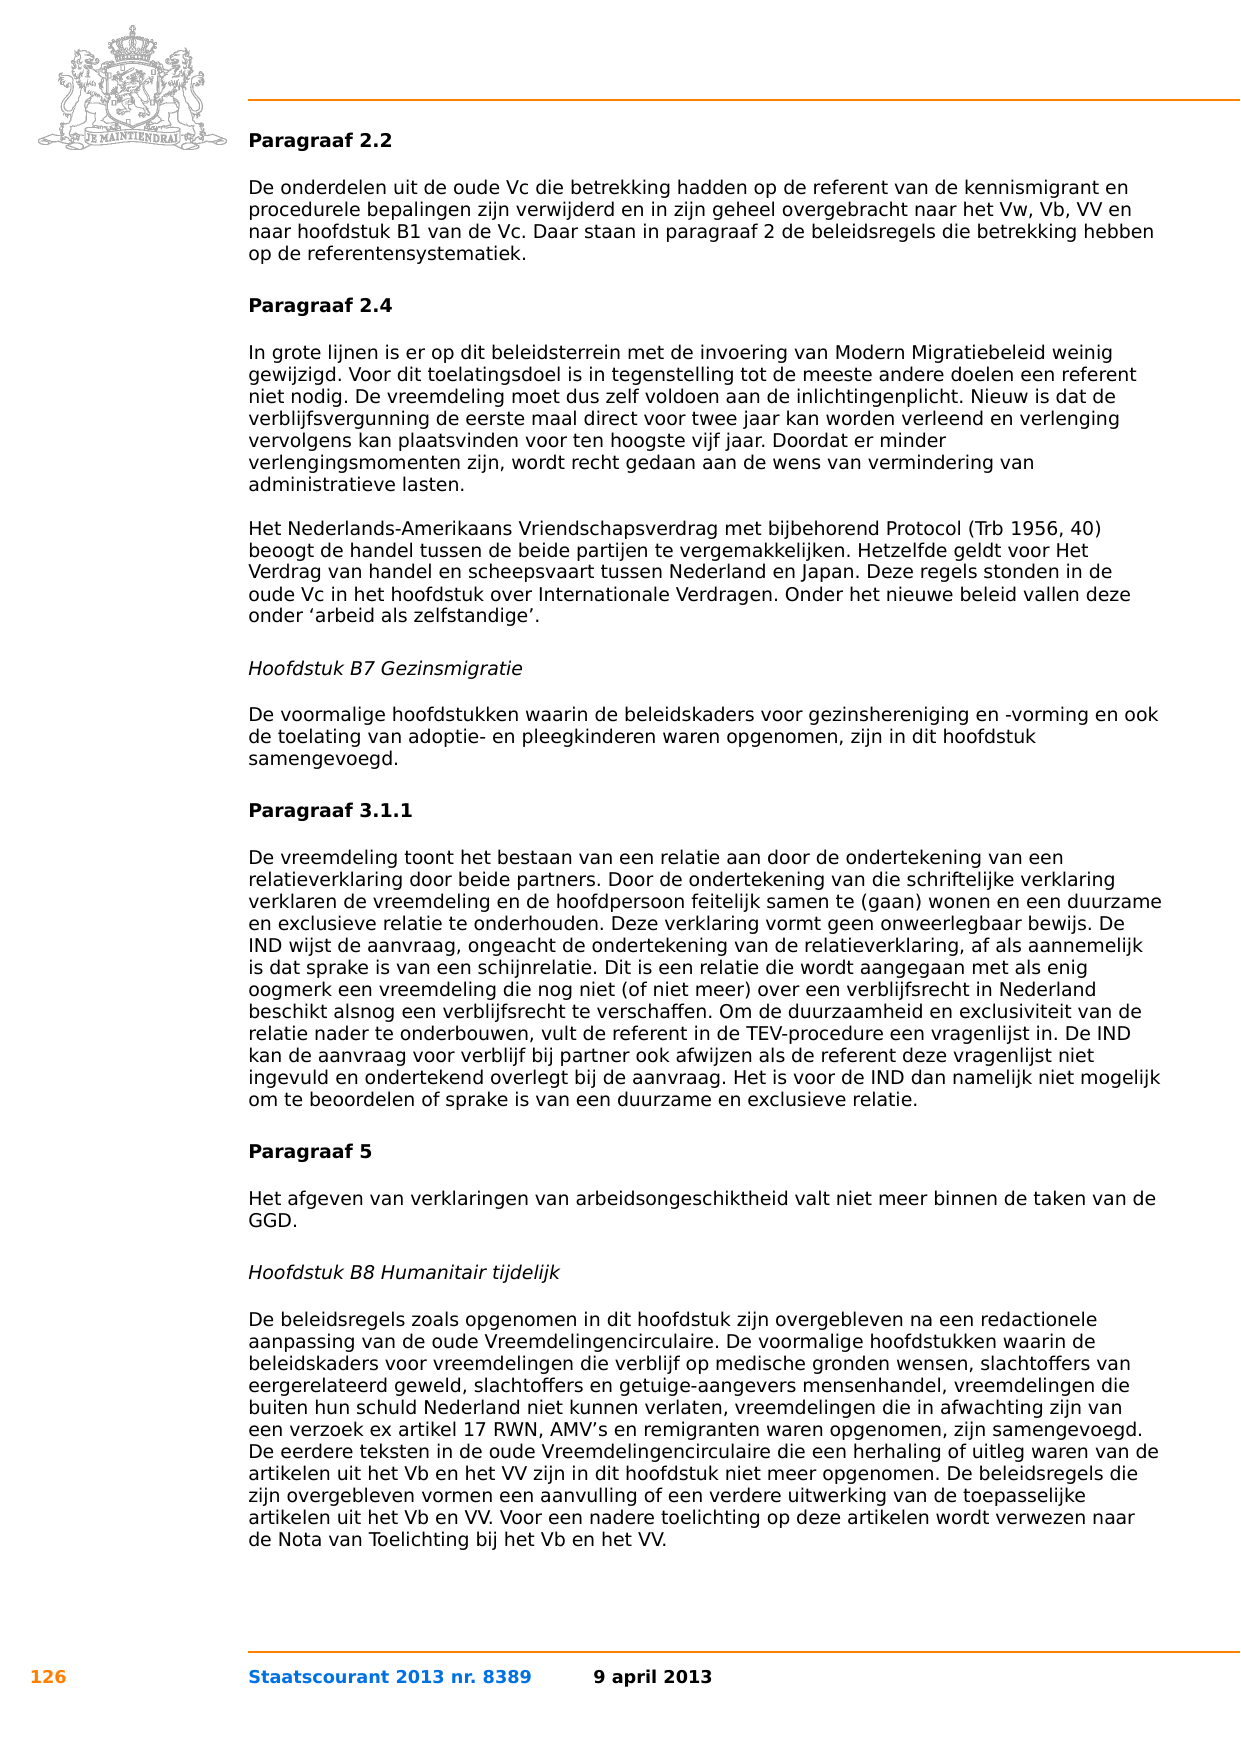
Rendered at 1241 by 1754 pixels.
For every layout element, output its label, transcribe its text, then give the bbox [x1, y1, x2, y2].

text Het Nederlands-Amerikaans Vriendschapsverdrag met bijbehorend Protocol (Trb 1956, 40) beoogt de handel tussen de beide partijen te vergemakkelijken. Hetzelfde geldt voor Het Verdrag van handel en scheepsvaart tussen Nederland en Japan. Deze regels stonden in de oude Vc in het hoofdstuk over Internationale Verdragen. Onder het nieuwe beleid vallen deze onder ‘arbeid als zelfstandige’. [248, 517, 1163, 627]
text De onderdelen uit de oude Vc die betrekking hadden op de referent van de kennismigrant en procedurele bepalingen zijn verwijderd en in zijn geheel overgebracht naar het Vw, Vb, VV en naar hoofdstuk B1 van de Vc. Daar staan in paragraaf 2 de beleidsregels die betrekking hebben op de referentensystematiek. [248, 177, 1163, 265]
text De voormalige hoofdstukken waarin de beleidskaders voor gezinshereniging en -vorming en ook de toelating van adoptie- en pleegkinderen waren opgenomen, zijn in dit hoofdstuk samengevoegd. [248, 704, 1163, 770]
subtitle Paragraaf 2.2 [248, 130, 1163, 152]
picture [38, 25, 227, 150]
subtitle Paragraaf 3.1.1 [248, 800, 1163, 822]
text De vreemdeling toont het bestaan van een relatie aan door de ondertekening van een relatieverklaring door beide partners. Door de ondertekening van die schriftelijke verklaring verklaren de vreemdeling en de hoofdpersoon feitelijk samen te (gaan) wonen en een duurzame en exclusieve relatie te onderhouden. Deze verklaring vormt geen onweerlegbaar bewijs. De IND wijst de aanvraag, ongeacht de ondertekening van de relatieverklaring, af als aannemelijk is dat sprake is van een schijnrelatie. Dit is een relatie die wordt aangegaan met als enig oogmerk een vreemdeling die nog niet (of niet meer) over een verblijfsrecht in Nederland beschikt alsnog een verblijfsrecht te verschaffen. Om de duurzaamheid en exclusiviteit van de relatie nader te onderbouwen, vult de referent in de TEV-procedure een vragenlijst in. De IND kan de aanvraag voor verblijf bij partner ook afwijzen als de referent deze vragenlijst niet ingevuld en ondertekend overlegt bij de aanvraag. Het is voor de IND dan namelijk niet mogelijk om te beoordelen of sprake is van een duurzame en exclusieve relatie. [248, 847, 1163, 1111]
subtitle Paragraaf 5 [248, 1141, 1163, 1163]
subtitle Paragraaf 2.4 [248, 295, 1163, 317]
text Het afgeven van verklaringen van arbeidsongeschiktheid valt niet meer binnen de taken van de GGD. [248, 1188, 1163, 1232]
subtitle Hoofdstuk B7 Gezinsmigratie [248, 657, 1163, 679]
text In grote lijnen is er op dit beleidsterrein met de invoering van Modern Migratiebeleid weinig gewijzigd. Voor dit toelatingsdoel is in tegenstelling tot de meeste andere doelen een referent niet nodig. De vreemdeling moet dus zelf voldoen aan de inlichtingenplicht. Nieuw is dat de verblijfsvergunning de eerste maal direct voor twee jaar kan worden verleend en verlenging vervolgens kan plaatsvinden voor ten hoogste vijf jaar. Doordat er minder verlengingsmomenten zijn, wordt recht gedaan aan de wens van vermindering van administratieve lasten. [248, 342, 1163, 496]
subtitle Hoofdstuk B8 Humanitair tijdelijk [248, 1262, 1163, 1284]
text De beleidsregels zoals opgenomen in dit hoofdstuk zijn overgebleven na een redactionele aanpassing van de oude Vreemdelingencirculaire. De voormalige hoofdstukken waarin de beleidskaders voor vreemdelingen die verblijf op medische gronden wensen, slachtoffers van eergerelateerd geweld, slachtoffers en getuige-aangevers mensenhandel, vreemdelingen die buiten hun schuld Nederland niet kunnen verlaten, vreemdelingen die in afwachting zijn van een verzoek ex artikel 17 RWN, AMV’s en remigranten waren opgenomen, zijn samengevoegd. De eerdere teksten in de oude Vreemdelingencirculaire die een herhaling of uitleg waren van de artikelen uit het Vb en het VV zijn in dit hoofdstuk niet meer opgenomen. De beleidsregels die zijn overgebleven vormen een aanvulling of een verdere uitwerking van de toepasselijke artikelen uit het Vb en VV. Voor een nadere toelichting op deze artikelen wordt verwezen naar de Nota van Toelichting bij het Vb en het VV. [248, 1309, 1163, 1551]
